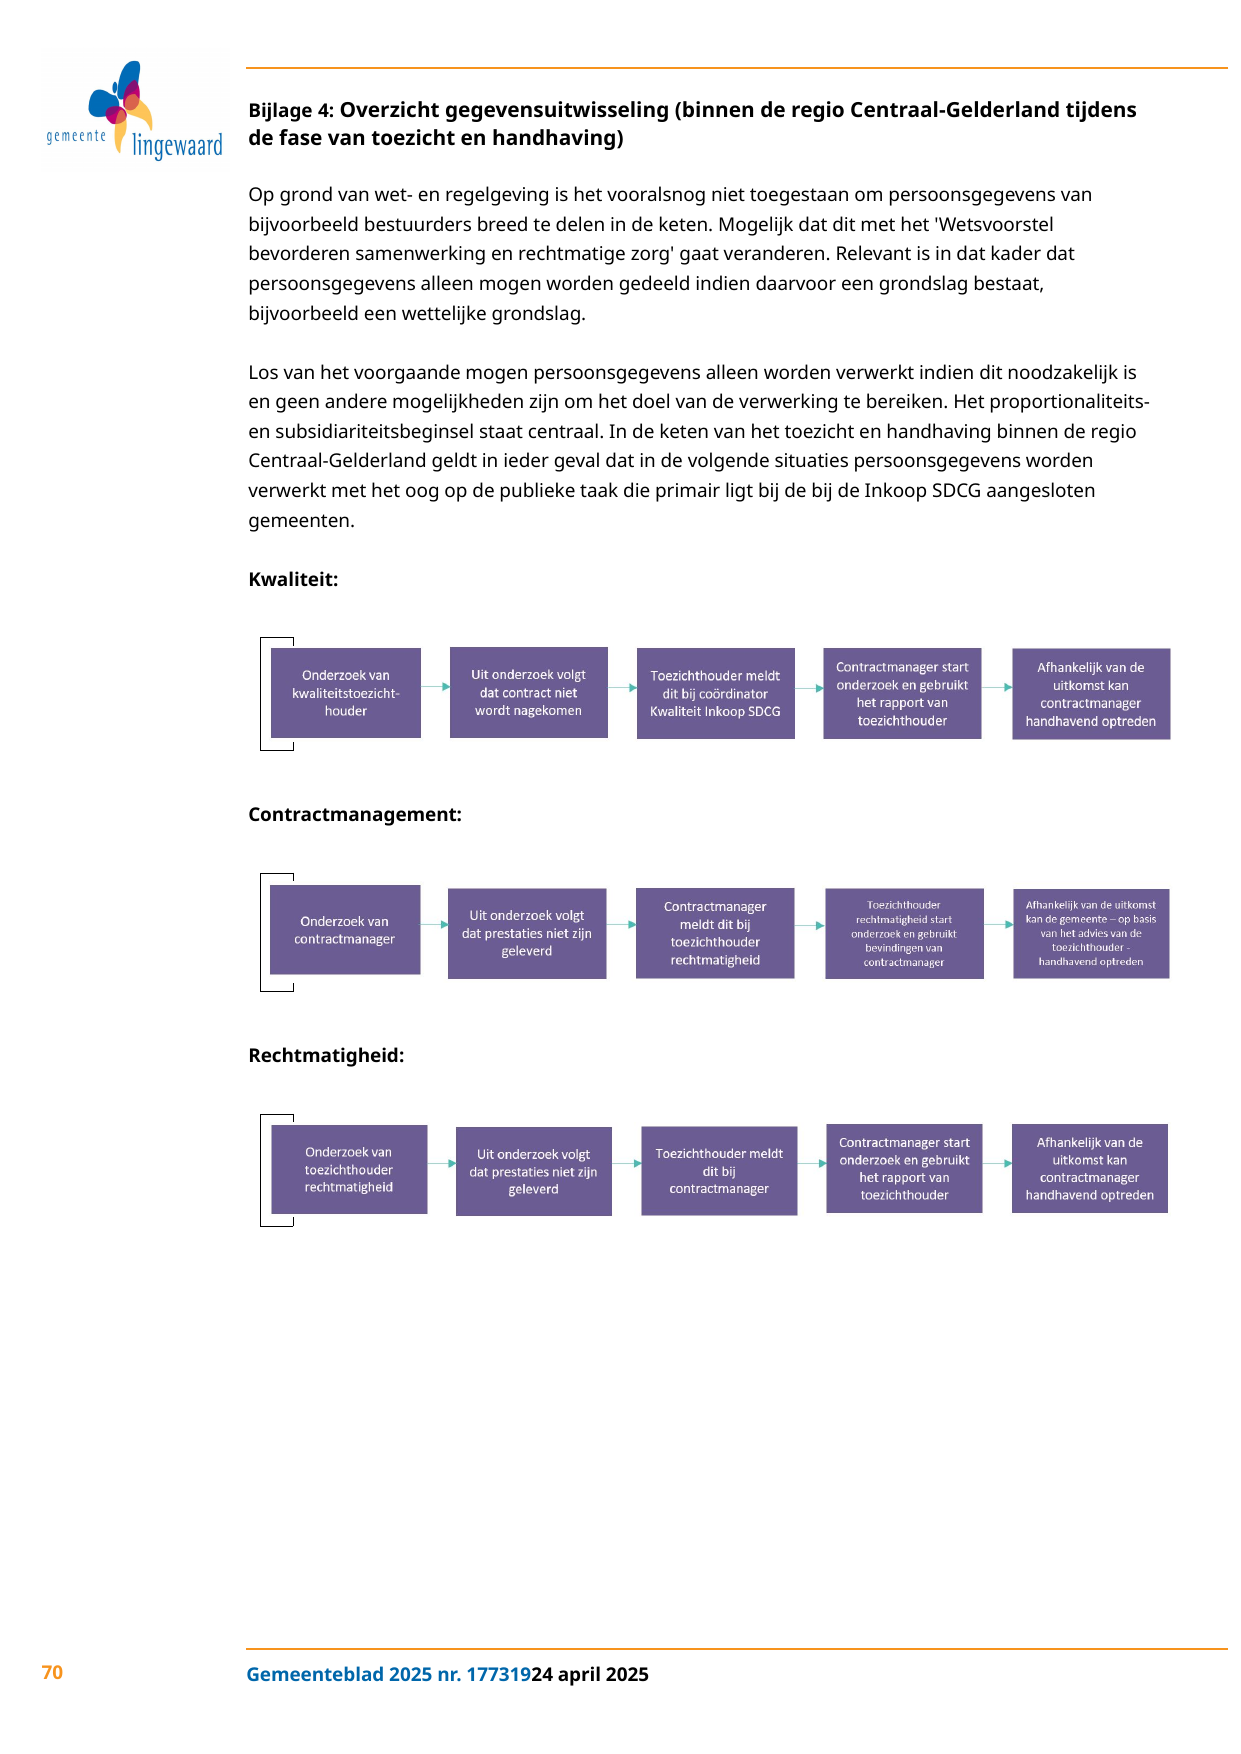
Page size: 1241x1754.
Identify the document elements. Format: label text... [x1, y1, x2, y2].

text Los van het voorgaande mogen persoonsgegevens alleen worden verwerkt indien dit noodzakelijk is en geen andere mogelijkheden zijn om het doel van de verwerking te bereiken. Het proportionaliteits- en subsidiariteitsbeginsel staat centraal. In de keten van het toezicht en handhaving binnen de regio Centraal-Gelderland geldt in ieder geval dat in de volgende situaties persoonsgegevens worden verwerkt met het oog op de publieke taak die primair ligt bij de bij de Inkoop SDCG aangesloten gemeenten. [248, 359, 1152, 532]
picture [268, 881, 1173, 983]
text Rechtmatigheid: [248, 1042, 1152, 1068]
text Contractmanagement: [248, 801, 1152, 827]
picture [268, 646, 1173, 742]
picture [41, 47, 231, 172]
text Op grond van wet- en regelgeving is het vooralsnog niet toegestaan om persoonsgegevens van bijvoorbeeld bestuurders breed te delen in de keten. Mogelijk dat dit met het 'Wetsvoorstel bevorderen samenwerking en rechtmatige zorg' gaat veranderen. Relevant is in dat kader dat persoonsgegevens alleen mogen worden gedeeld indien daarvoor een grondslag bestaat, bijvoorbeeld een wettelijke grondslag. [248, 181, 1152, 325]
text Bijlage 4: Overzicht gegevensuitwisseling (binnen de regio Centraal-Gelderland tijdens de fase van toezicht en handhaving) [248, 95, 1152, 152]
text Kwaliteit: [248, 566, 1152, 592]
picture [268, 1122, 1173, 1217]
